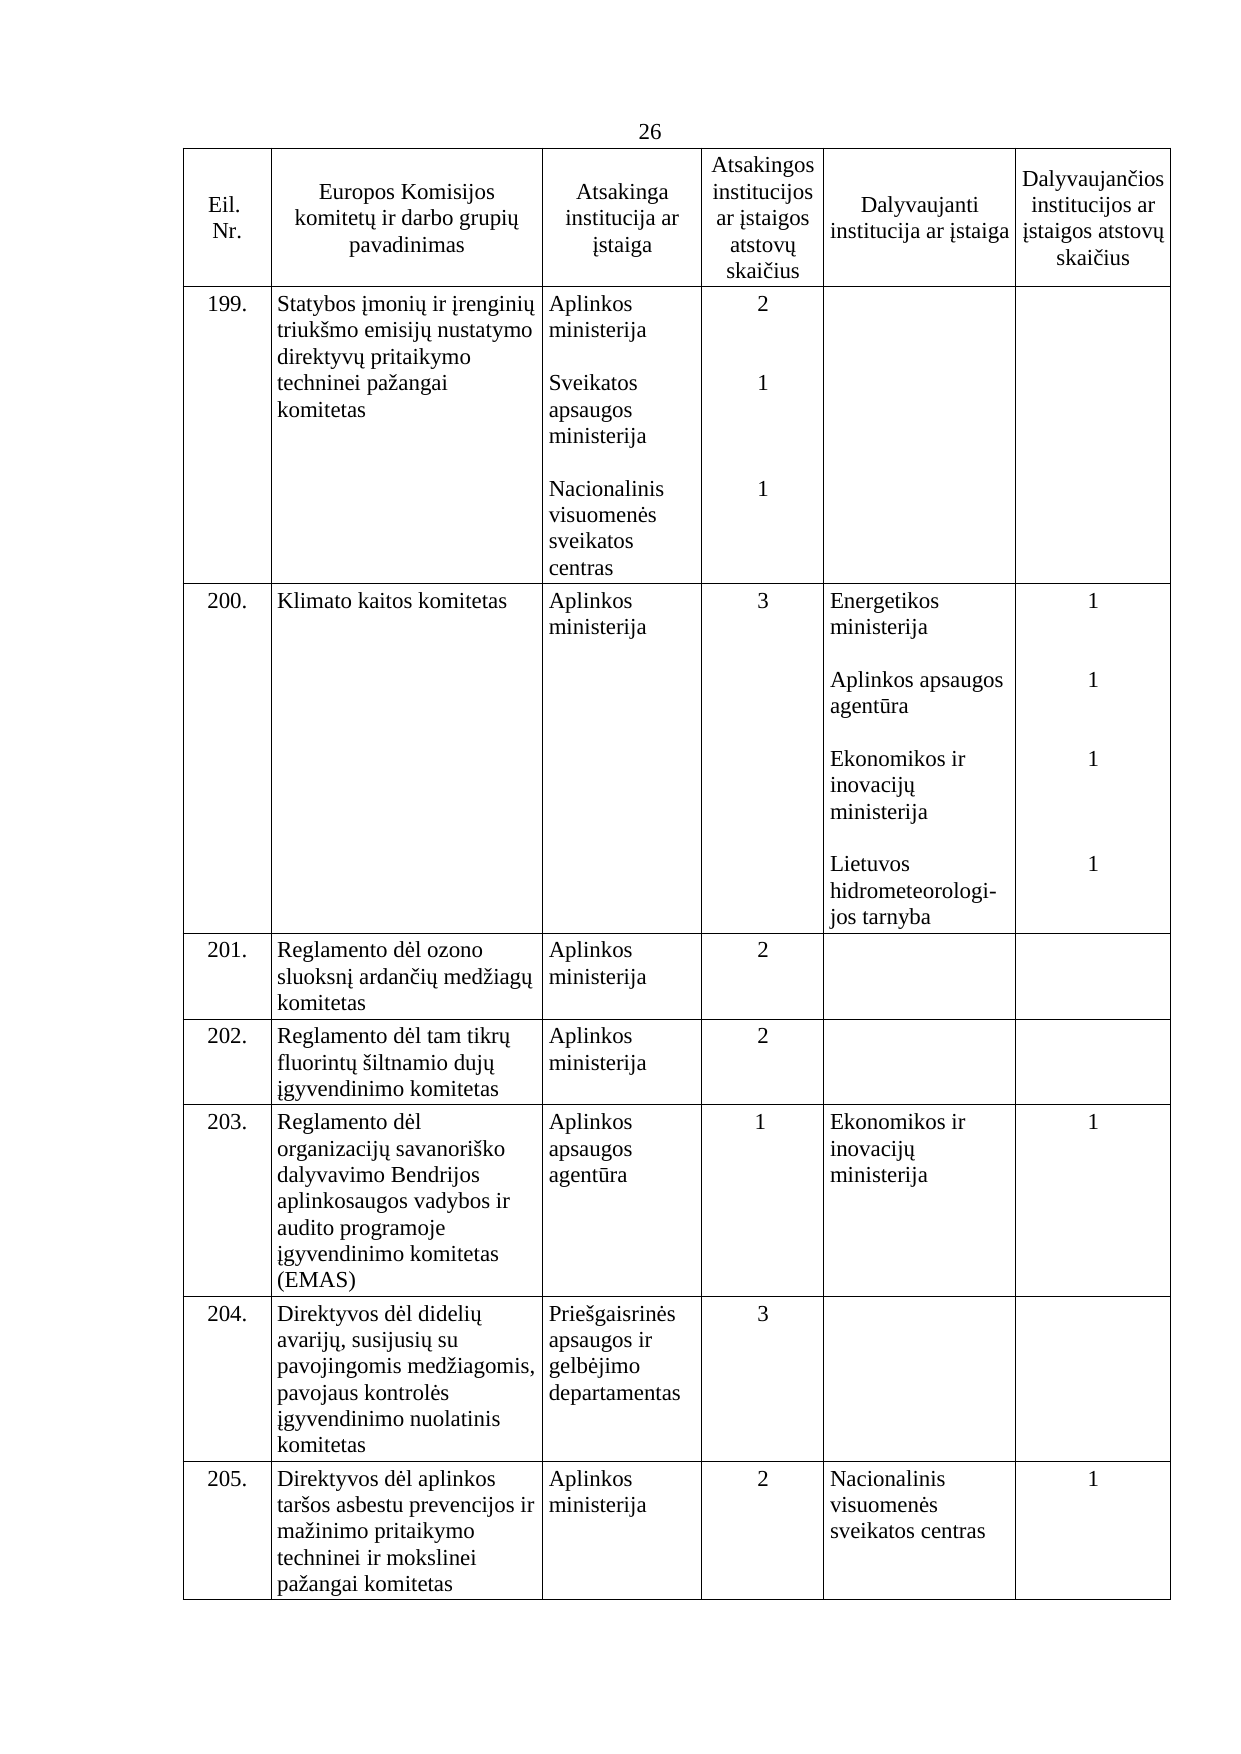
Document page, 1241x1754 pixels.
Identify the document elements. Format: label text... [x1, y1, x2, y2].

table_cell Reglamento dėl tam tikrų fluorintų šiltnamio dujų įgyvendinimo komitetas [272, 1020, 542, 1104]
table_cell 201. [184, 934, 271, 1018]
table_cell [1016, 1297, 1170, 1461]
table_cell 203. [184, 1105, 271, 1296]
table_cell 1 [702, 1105, 823, 1296]
table_cell 1 [1016, 1462, 1170, 1599]
table_cell 2 [702, 934, 823, 1018]
table_cell Statybos įmonių ir įrenginių triukšmo emisijų nustatymo direktyvų pritaikymo techninei pažangai komitetas [272, 287, 542, 583]
table_cell 2 [702, 1462, 823, 1599]
table_cell Aplinkos apsaugos agentūra [543, 1105, 701, 1296]
table_cell Aplinkos ministerija [543, 1462, 701, 1599]
table_cell 2 [702, 1020, 823, 1104]
table_cell [1016, 287, 1170, 583]
table_cell Ekonomikos ir inovacijų ministerija [824, 1105, 1015, 1296]
table_cell 1 [1016, 1105, 1170, 1296]
table_cell 2 1 1 [702, 287, 823, 583]
table_cell [824, 287, 1015, 583]
table_cell Reglamento dėl ozono sluoksnį ardančių medžiagų komitetas [272, 934, 542, 1018]
table_cell Direktyvos dėl didelių avarijų, susijusių su pavojingomis medžiagomis, pavojaus kontrolės įgyvendinimo nuolatinis komitetas [272, 1297, 542, 1461]
table_cell Aplinkos ministerija [543, 584, 701, 932]
table_header Europos Komisijos komitetų ir darbo grupių pavadinimas [272, 149, 542, 286]
table_header Dalyvaujančios institucijos ar įstaigos atstovų skaičius [1016, 149, 1170, 286]
table_header Atsakingos institucijos ar įstaigos atstovų skaičius [702, 149, 823, 286]
table_cell [824, 934, 1015, 1018]
table_cell Aplinkos ministerija [543, 1020, 701, 1104]
table_cell 3 [702, 1297, 823, 1461]
table_cell 200. [184, 584, 271, 932]
table_cell [1016, 1020, 1170, 1104]
table_header Eil. Nr. [184, 149, 271, 286]
table_header Dalyvaujanti institucija ar įstaiga [824, 149, 1015, 286]
table_cell Reglamento dėl organizacijų savanoriško dalyvavimo Bendrijos aplinkosaugos vadybos ir audito programoje įgyvendinimo komitetas (EMAS) [272, 1105, 542, 1296]
table_cell 202. [184, 1020, 271, 1104]
table_cell Klimato kaitos komitetas [272, 584, 542, 932]
table_cell Nacionalinis visuomenės sveikatos centras [824, 1462, 1015, 1599]
table_cell 3 [702, 584, 823, 932]
table_cell Aplinkos ministerija Sveikatos apsaugos ministerija Nacionalinis visuomenės sveikatos centras [543, 287, 701, 583]
table_cell Energetikos ministerija Aplinkos apsaugos agentūra Ekonomikos ir inovacijų ministerija Lietuvos hidrometeorologi-jos tarnyba [824, 584, 1015, 932]
table_cell 1 1 1 1 [1016, 584, 1170, 932]
table_header Atsakinga institucija ar įstaiga [543, 149, 701, 286]
table_cell 205. [184, 1462, 271, 1599]
table_cell 204. [184, 1297, 271, 1461]
table_cell [824, 1020, 1015, 1104]
table_cell 199. [184, 287, 271, 583]
table_cell Aplinkos ministerija [543, 934, 701, 1018]
table_cell Priešgaisrinės apsaugos ir gelbėjimo departamentas [543, 1297, 701, 1461]
table_cell [824, 1297, 1015, 1461]
table_cell [1016, 934, 1170, 1018]
table_cell Direktyvos dėl aplinkos taršos asbestu prevencijos ir mažinimo pritaikymo techninei ir mokslinei pažangai komitetas [272, 1462, 542, 1599]
